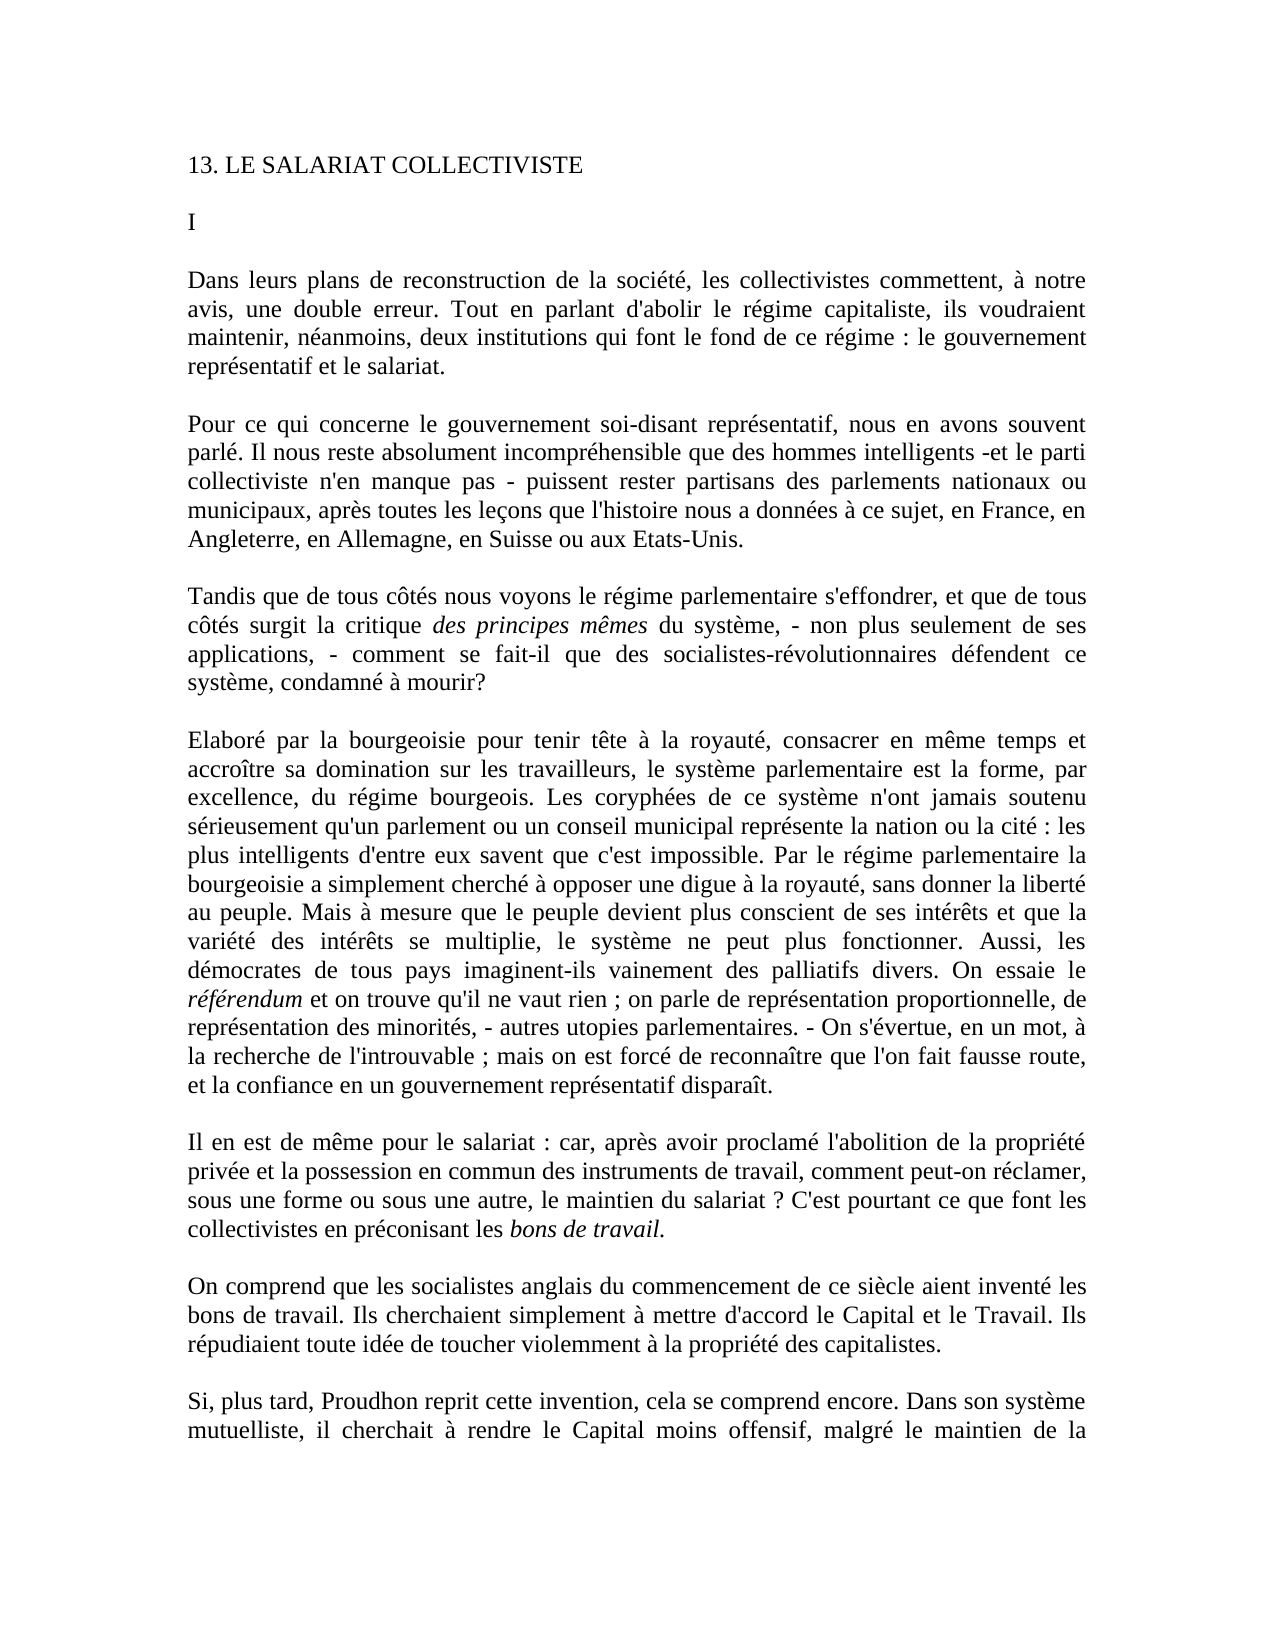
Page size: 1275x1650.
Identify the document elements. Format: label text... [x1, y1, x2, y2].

text Pour ce qui concerne le gouvernement soi-disant représentatif, nous en avons souvent parlé. Il nous reste absolument incompréhensible que des hommes intelligents -et le parti collectiviste n'en manque pas - puissent rester partisans des parlements nationaux ou municipaux, après toutes les leçons que l'histoire nous a données à ce sujet, en France, en Angleterre, en Allemagne, en Suisse ou aux Etats-Unis. [187, 409, 1087, 552]
text Dans leurs plans de reconstruction de la société, les collectivistes commettent, à notre avis, une double erreur. Tout en parlant d'abolir le régime capitaliste, ils voudraient maintenir, néanmoins, deux institutions qui font le fond de ce régime : le gouvernement représentatif et le salariat. [187, 265, 1087, 380]
text 13. LE SALARIAT COLLECTIVISTE [187, 150, 1087, 179]
text Il en est de même pour le salariat : car, après avoir proclamé l'abolition de la propriété privée et la possession en commun des instruments de travail, comment peut-on réclamer, sous une forme ou sous une autre, le maintien du salariat ? C'est pourtant ce que font les collectivistes en préconisant les bons de travail. [187, 1127, 1087, 1242]
text On comprend que les socialistes anglais du commencement de ce siècle aient inventé les bons de travail. Ils cherchaient simplement à mettre d'accord le Capital et le Travail. Ils répudiaient toute idée de toucher violemment à la propriété des capitalistes. [187, 1271, 1087, 1357]
text I [187, 207, 1087, 236]
text Elaboré par la bourgeoisie pour tenir tête à la royauté, consacrer en même temps et accroître sa domination sur les travailleurs, le système parlementaire est la forme, par excellence, du régime bourgeois. Les coryphées de ce système n'ont jamais soutenu sérieusement qu'un parlement ou un conseil municipal représente la nation ou la cité : les plus intelligents d'entre eux savent que c'est impossible. Par le régime parlementaire la bourgeoisie a simplement cherché à opposer une digue à la royauté, sans donner la liberté au peuple. Mais à mesure que le peuple devient plus conscient de ses intérêts et que la variété des intérêts se multiplie, le système ne peut plus fonctionner. Aussi, les démocrates de tous pays imaginent-ils vainement des palliatifs divers. On essaie le référendum et on trouve qu'il ne vaut rien ; on parle de représentation proportionnelle, de représentation des minorités, - autres utopies parlementaires. - On s'évertue, en un mot, à la recherche de l'introuvable ; mais on est forcé de reconnaître que l'on fait fausse route, et la confiance en un gouvernement représentatif disparaît. [187, 725, 1087, 1099]
text Tandis que de tous côtés nous voyons le régime parlementaire s'effondrer, et que de tous côtés surgit la critique des principes mêmes du système, - non plus seulement de ses applications, - comment se fait-il que des socialistes-révolutionnaires défendent ce système, condamné à mourir? [187, 581, 1087, 696]
text Si, plus tard, Proudhon reprit cette invention, cela se comprend encore. Dans son système mutuelliste, il cherchait à rendre le Capital moins offensif, malgré le maintien de la [187, 1386, 1087, 1444]
